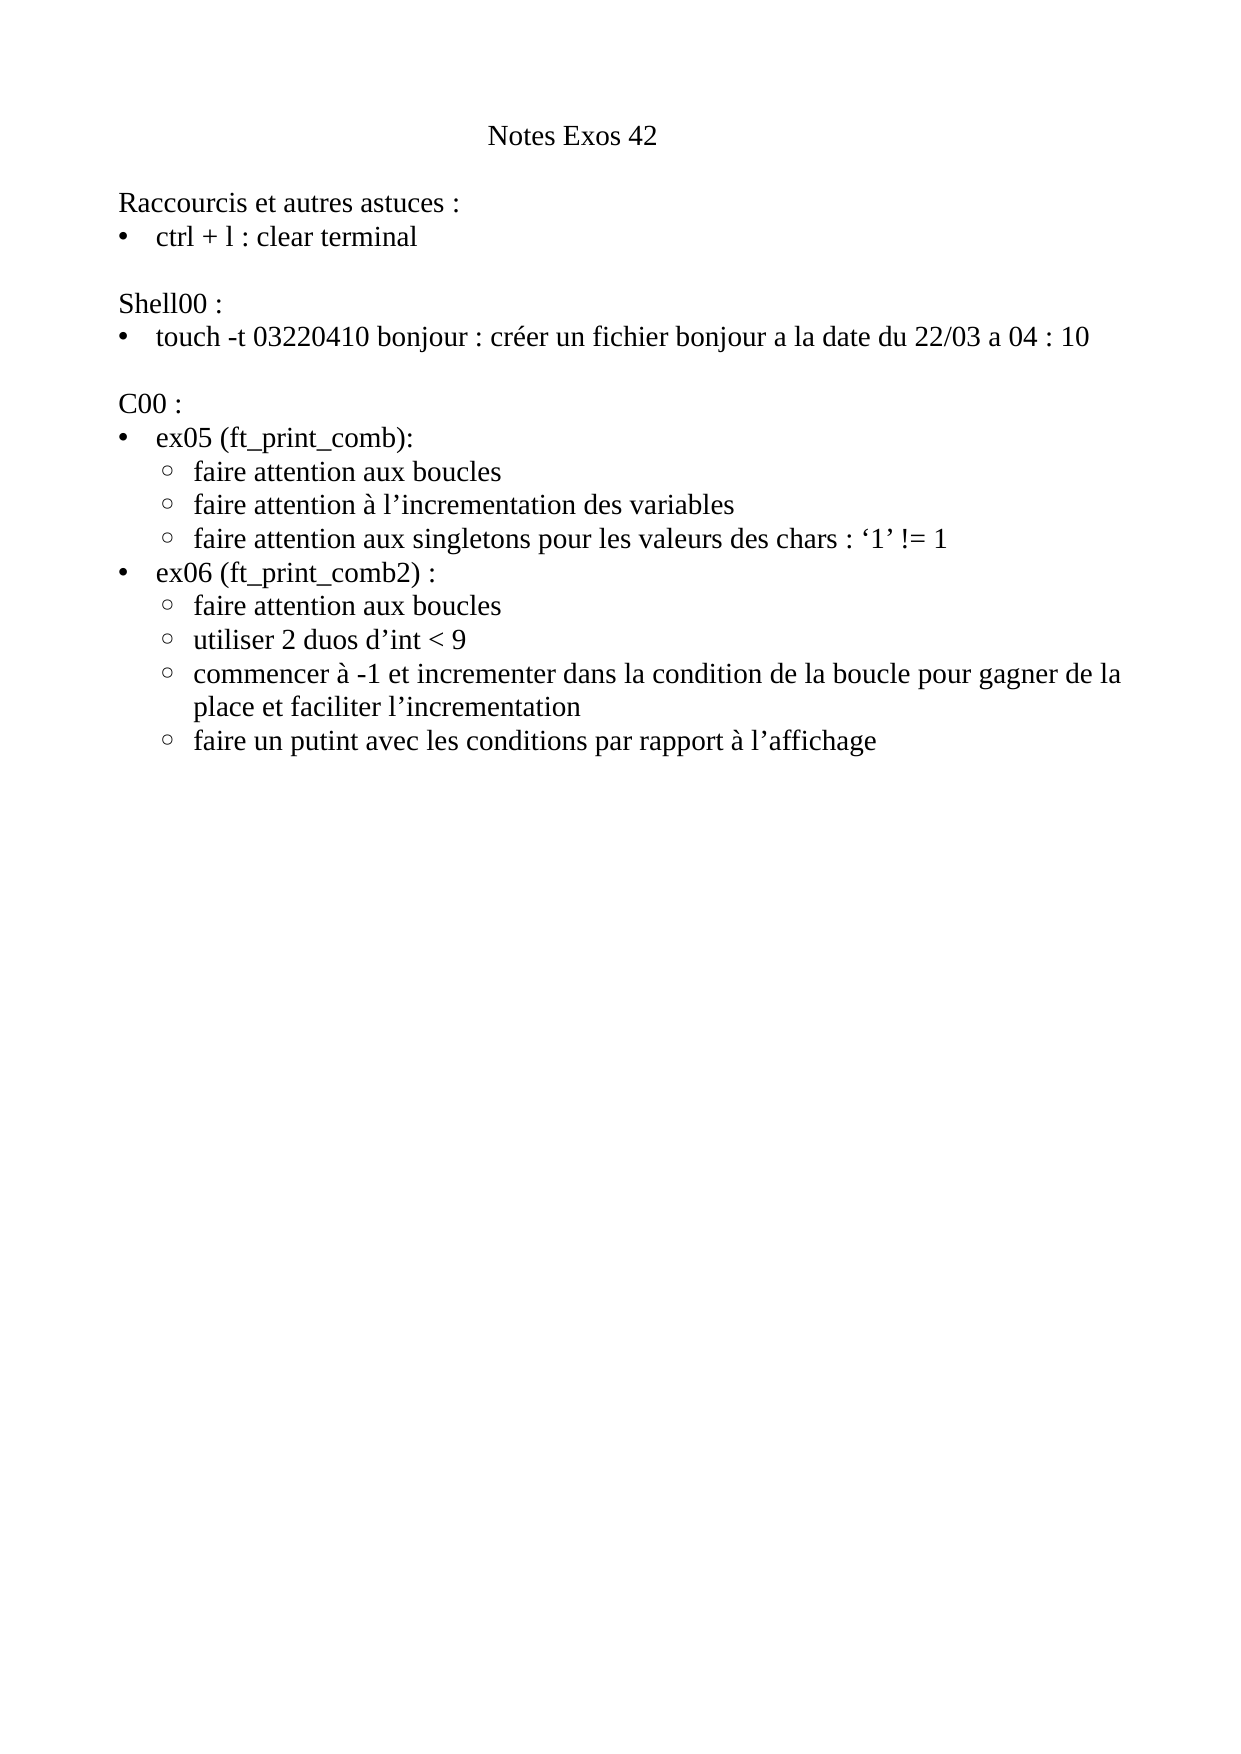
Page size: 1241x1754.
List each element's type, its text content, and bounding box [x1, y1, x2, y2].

text Shell00 : [118, 286, 1122, 319]
text Notes Exos 42 [118, 118, 1122, 152]
list faire un putint avec les conditions par rapport à l’affichage [156, 723, 1122, 757]
list faire attention aux boucles [156, 588, 1122, 622]
list utiliser 2 duos d’int < 9 [156, 622, 1122, 656]
text C00 : [118, 387, 1122, 420]
list touch -t 03220410 bonjour : créer un fichier bonjour a la date du 22/03 a 04 : 10 [118, 319, 1122, 353]
list commencer à -1 et incrementer dans la condition de la boucle pour gagner de la place et faciliter l’incrementation [156, 656, 1122, 723]
list faire attention à l’incrementation des variables [156, 487, 1122, 521]
list faire attention aux boucles [156, 454, 1122, 487]
list ex05 (ft_print_comb): [118, 420, 1122, 454]
text Raccourcis et autres astuces : [118, 185, 1122, 219]
list ex06 (ft_print_comb2) : [118, 555, 1122, 588]
list faire attention aux singletons pour les valeurs des chars : ‘1’ != 1 [156, 521, 1122, 555]
list ctrl + l : clear terminal [118, 219, 1122, 252]
